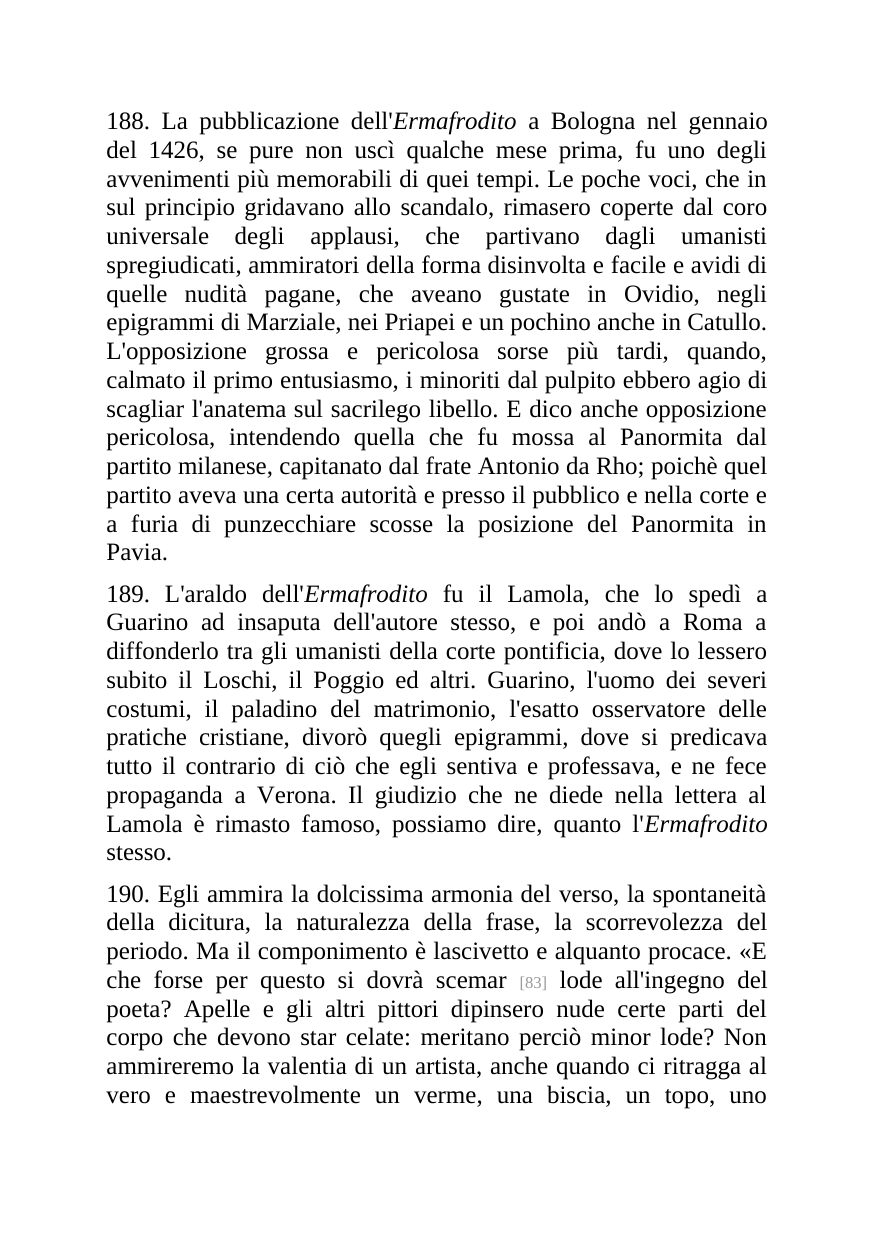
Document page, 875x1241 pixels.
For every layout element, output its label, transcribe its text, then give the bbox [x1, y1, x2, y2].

text 189. L'araldo dell'Ermafrodito fu il Lamola, che lo spedì a Guarino ad insaputa dell'autore stesso, e poi andò a Roma a diffonderlo tra gli umanisti della corte pontificia, dove lo lessero subito il Loschi, il Poggio ed altri. Guarino, l'uomo dei severi costumi, il paladino del matrimonio, l'esatto osservatore delle pratiche cristiane, divorò quegli epigrammi, dove si predicava tutto il contrario di ciò che egli sentiva e professava, e ne fece propaganda a Verona. Il giudizio che ne diede nella lettera al Lamola è rimasto famoso, possiamo dire, quanto l'Ermafrodito stesso. [106, 579, 768, 866]
text 188. La pubblicazione dell'Ermafrodito a Bologna nel gennaio del 1426, se pure non uscì qualche mese prima, fu uno degli avvenimenti più memorabili di quei tempi. Le poche voci, che in sul principio gridavano allo scandalo, rimasero coperte dal coro universale degli applausi, che partivano dagli umanisti spregiudicati, ammiratori della forma disinvolta e facile e avidi di quelle nudità pagane, che aveano gustate in Ovidio, negli epigrammi di Marziale, nei Priapei e un pochino anche in Catullo. L'opposizione grossa e pericolosa sorse più tardi, quando, calmato il primo entusiasmo, i minoriti dal pulpito ebbero agio di scagliar l'anatema sul sacrilego libello. E dico anche opposizione pericolosa, intendendo quella che fu mossa al Panormita dal partito milanese, capitanato dal frate Antonio da Rho; poichè quel partito aveva una certa autorità e presso il pubblico e nella corte e a furia di punzecchiare scosse la posizione del Panormita in Pavia. [106, 106, 768, 566]
text 190. Egli ammira la dolcissima armonia del verso, la spontaneità della dicitura, la naturalezza della frase, la scorrevolezza del periodo. Ma il componimento è lascivetto e alquanto procace. «E che forse per questo si dovrà scemar [83] lode all'ingegno del poeta? Apelle e gli altri pittori dipinsero nude certe parti del corpo che devono star celate: meritano perciò minor lode? Non ammireremo la valentia di un artista, anche quando ci ritragga al vero e maestrevolmente un verme, una biscia, un topo, uno [106, 879, 768, 1109]
